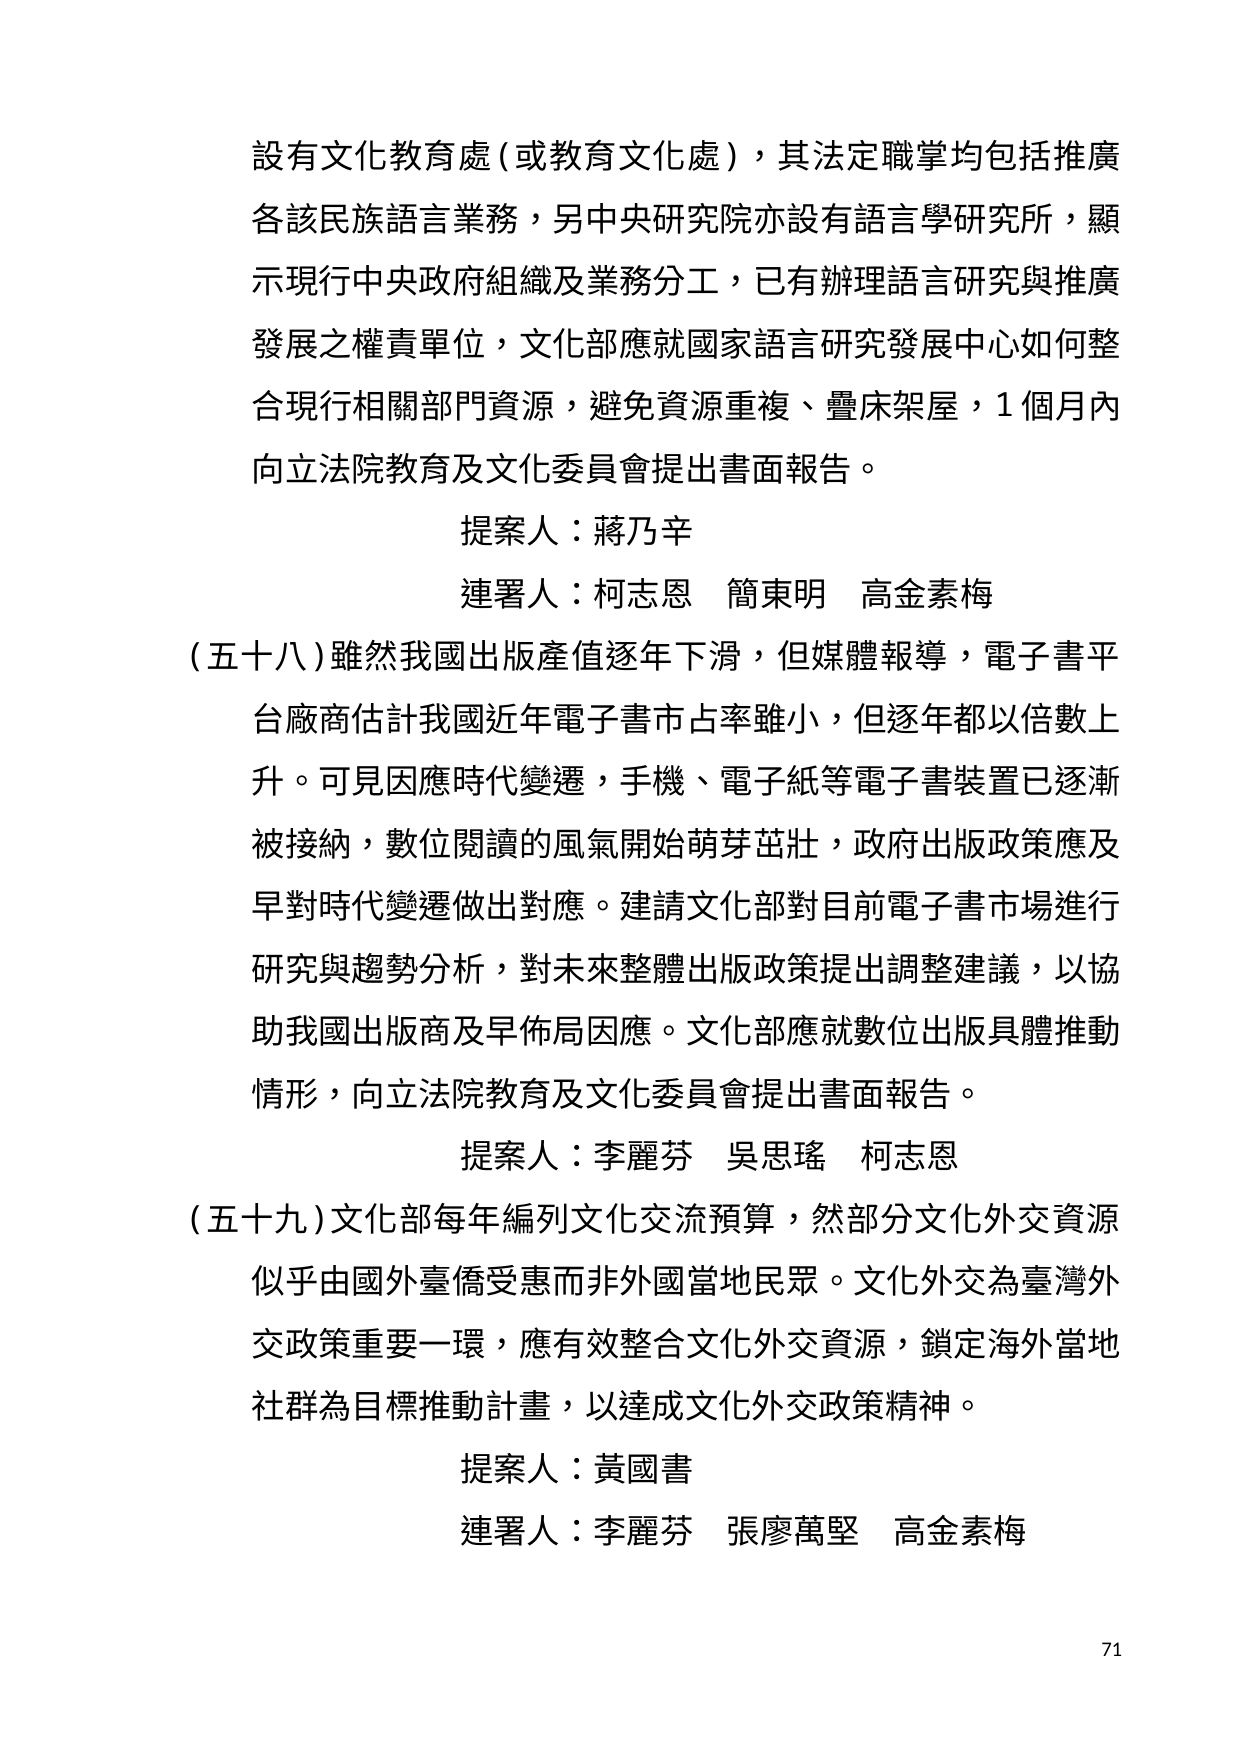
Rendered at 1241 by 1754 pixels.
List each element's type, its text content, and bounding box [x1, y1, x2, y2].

text (五十八)雖然我國出版產值逐年下滑，但媒體報導，電子書平台廠商估計我國近年電子書市占率雖小，但逐年都以倍數上升。可見因應時代變遷，手機、電子紙等電子書裝置已逐漸被接納，數位閱讀的風氣開始萌芽茁壯，政府出版政策應及早對時代變遷做出對應。建請文化部對目前電子書市場進行研究與趨勢分析，對未來整體出版政策提出調整建議，以協助我國出版商及早佈局因應。文化部應就數位出版具體推動情形，向立法院教育及文化委員會提出書面報告。 [185, 612, 1122, 1112]
text 提案人：黃國書 [460, 1425, 1122, 1487]
text (五十九)文化部每年編列文化交流預算，然部分文化外交資源似乎由國外臺僑受惠而非外國當地民眾。文化外交為臺灣外交政策重要一環，應有效整合文化外交資源，鎖定海外當地社群為目標推動計畫，以達成文化外交政策精神。 [185, 1175, 1122, 1425]
text 提案人：李麗芬 吳思瑤 柯志恩 [460, 1112, 1122, 1175]
text 設有文化教育處(或教育文化處)，其法定職掌均包括推廣各該民族語言業務，另中央研究院亦設有語言學研究所，顯示現行中央政府組織及業務分工，已有辦理語言研究與推廣發展之權責單位，文化部應就國家語言研究發展中心如何整合現行相關部門資源，避免資源重複、疊床架屋，1個月內向立法院教育及文化委員會提出書面報告。 [185, 112, 1122, 487]
text 連署人：柯志恩 簡東明 高金素梅 [460, 550, 1122, 612]
text 連署人：李麗芬 張廖萬堅 高金素梅 [460, 1487, 1122, 1550]
text 提案人：蔣乃辛 [460, 487, 1122, 550]
